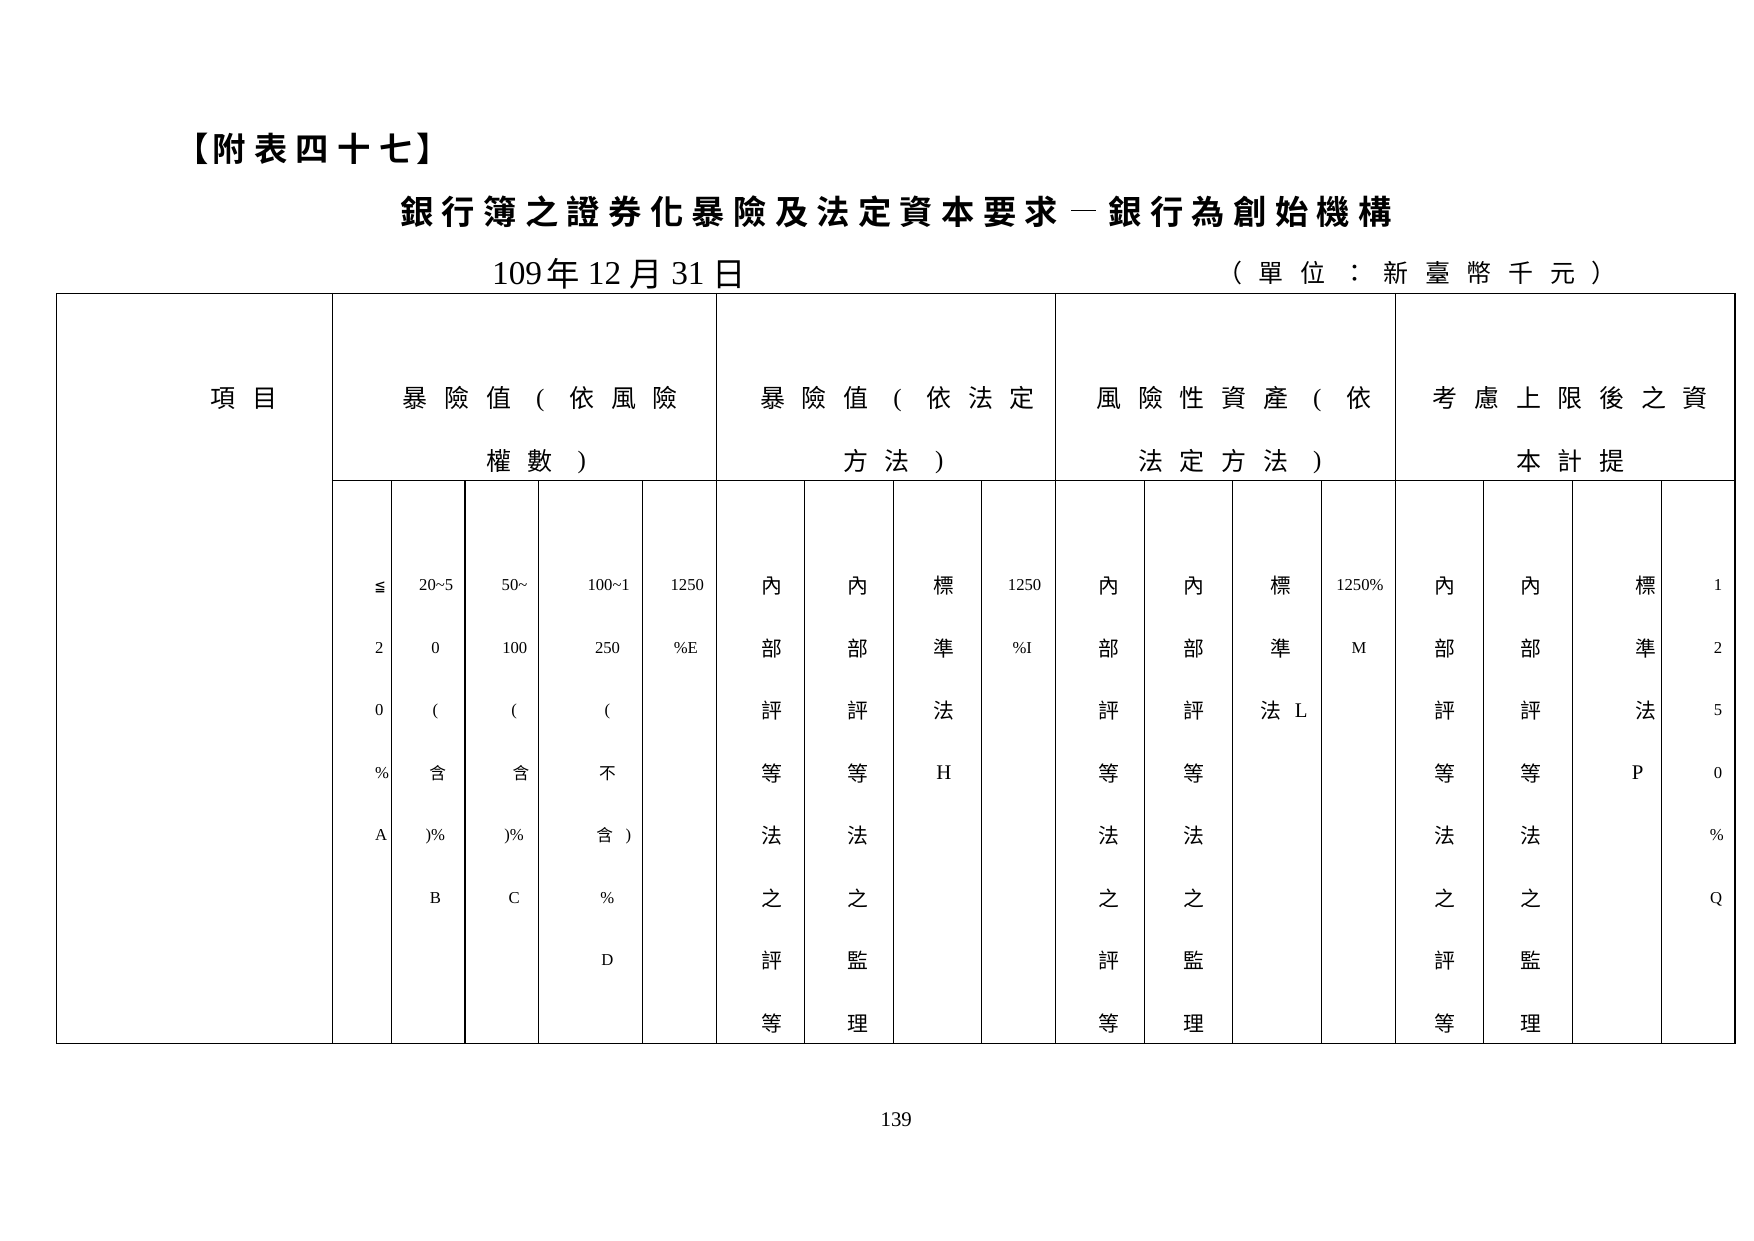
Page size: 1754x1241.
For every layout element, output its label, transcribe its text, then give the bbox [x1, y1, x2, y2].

table_cell 50~100(含)% C [466, 481, 538, 1043]
table_cell 內部評等法之評等 [717, 481, 804, 1043]
table_cell 內部評等法之監理 [1145, 481, 1232, 1043]
table_cell 標準法H [894, 481, 981, 1043]
table_cell 1250%E [643, 481, 716, 1043]
table_cell 1250%I [982, 481, 1055, 1043]
table_cell 內部評等法之評等 [1396, 481, 1483, 1043]
table_header 項目 [57, 294, 332, 1043]
table_cell 內部評等法之評等 [1056, 481, 1144, 1043]
text 銀行簿之證券化暴險及法定資本要求─銀行為創始機構 [167, 168, 1625, 230]
table_cell 1250%M [1322, 481, 1395, 1043]
table_cell 1250%Q [1662, 481, 1734, 1043]
table_cell 標準法L [1233, 481, 1321, 1043]
table_cell 內部評等法之監理 [1484, 481, 1572, 1043]
table_header 考慮上限後之資本計提 [1396, 294, 1734, 480]
table_cell 內部評等法之監理 [805, 481, 893, 1043]
table_cell ≦20% A [333, 481, 391, 1043]
table_header 風險性資產(依法定方法) [1056, 294, 1395, 480]
table_cell 100~1250 (不含)% D [539, 481, 642, 1043]
table_cell 標準法P [1573, 481, 1661, 1043]
table_header 暴險值(依法定方法) [717, 294, 1055, 480]
text 109年12月31日 （單位：新臺幣千元） [167, 230, 1625, 293]
text 【附表四十七】 [167, 105, 1625, 168]
table_cell 20~50 (含)% B [392, 481, 464, 1043]
table_header 暴險值(依風險權數) [333, 294, 716, 480]
